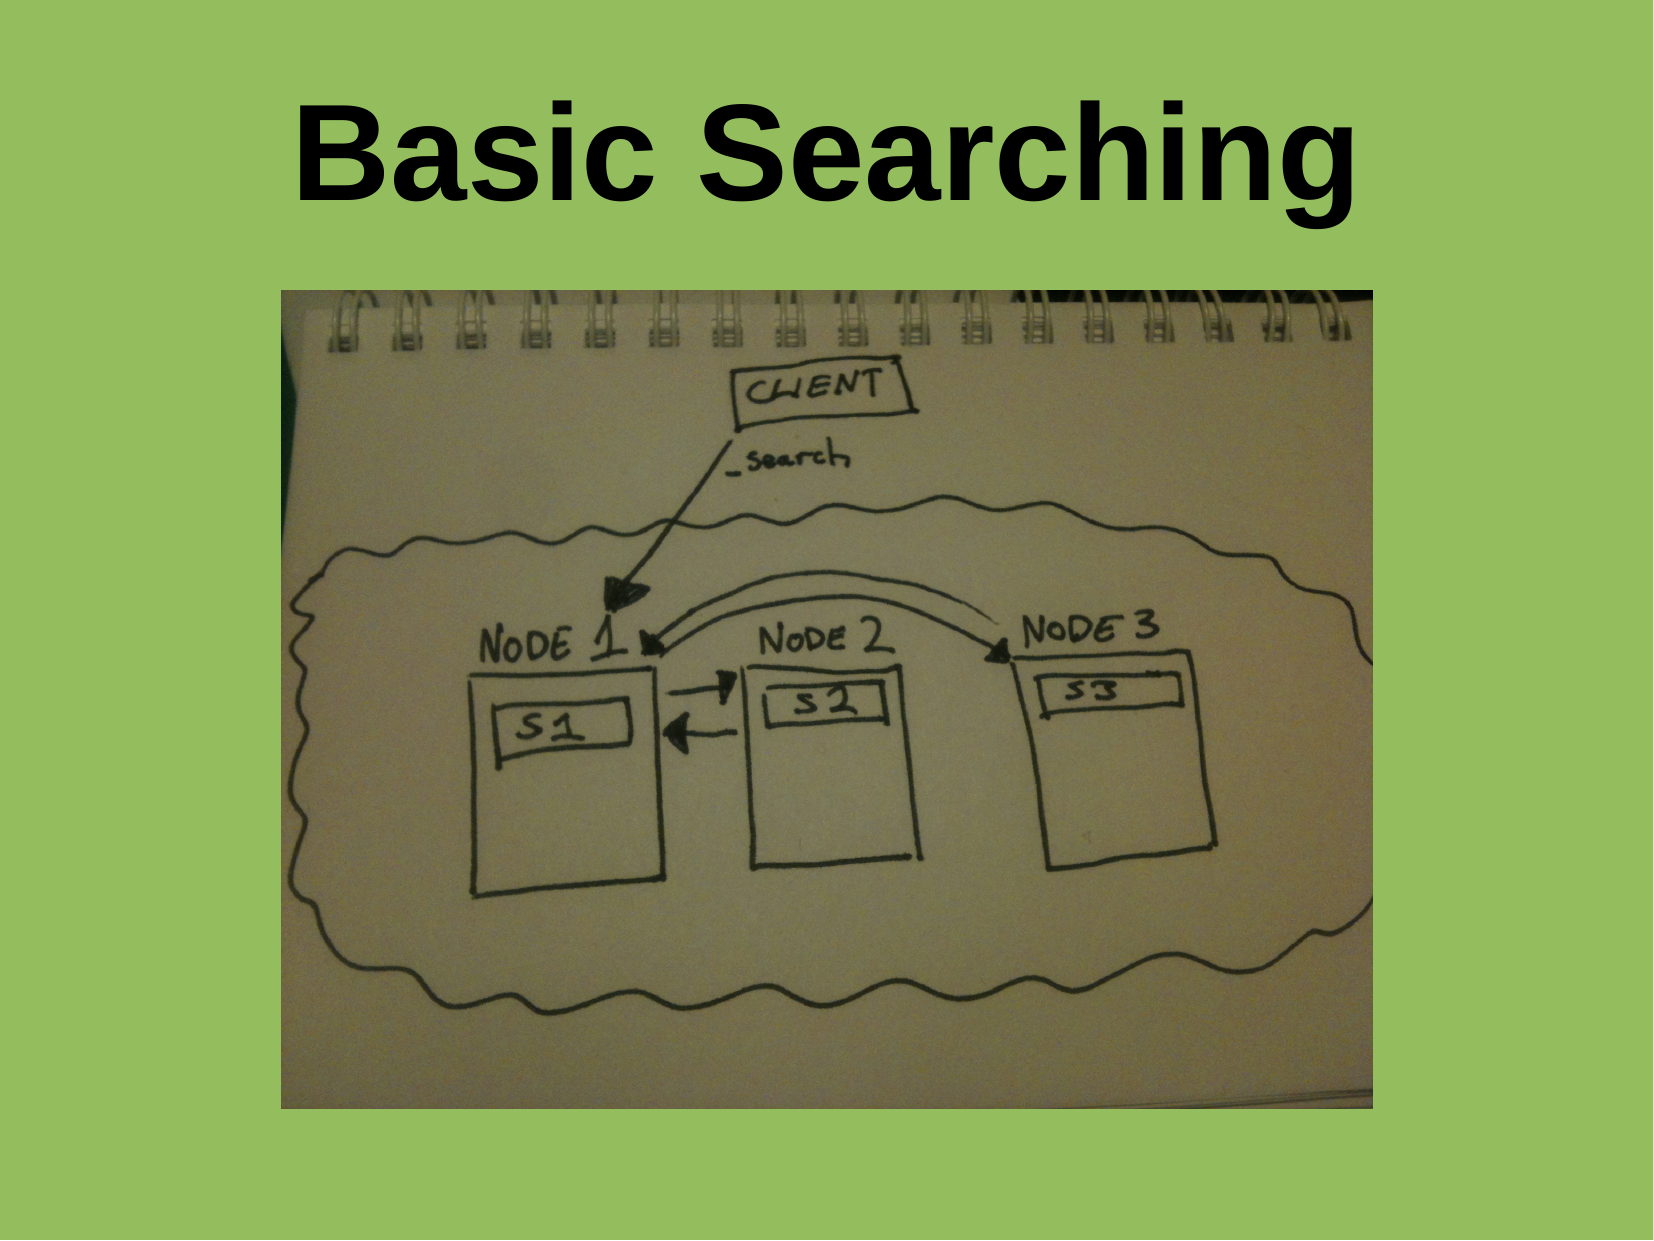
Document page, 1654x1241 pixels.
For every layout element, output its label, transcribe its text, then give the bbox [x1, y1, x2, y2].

title Basic Searching [82, 49, 1571, 257]
picture [281, 290, 1373, 1109]
